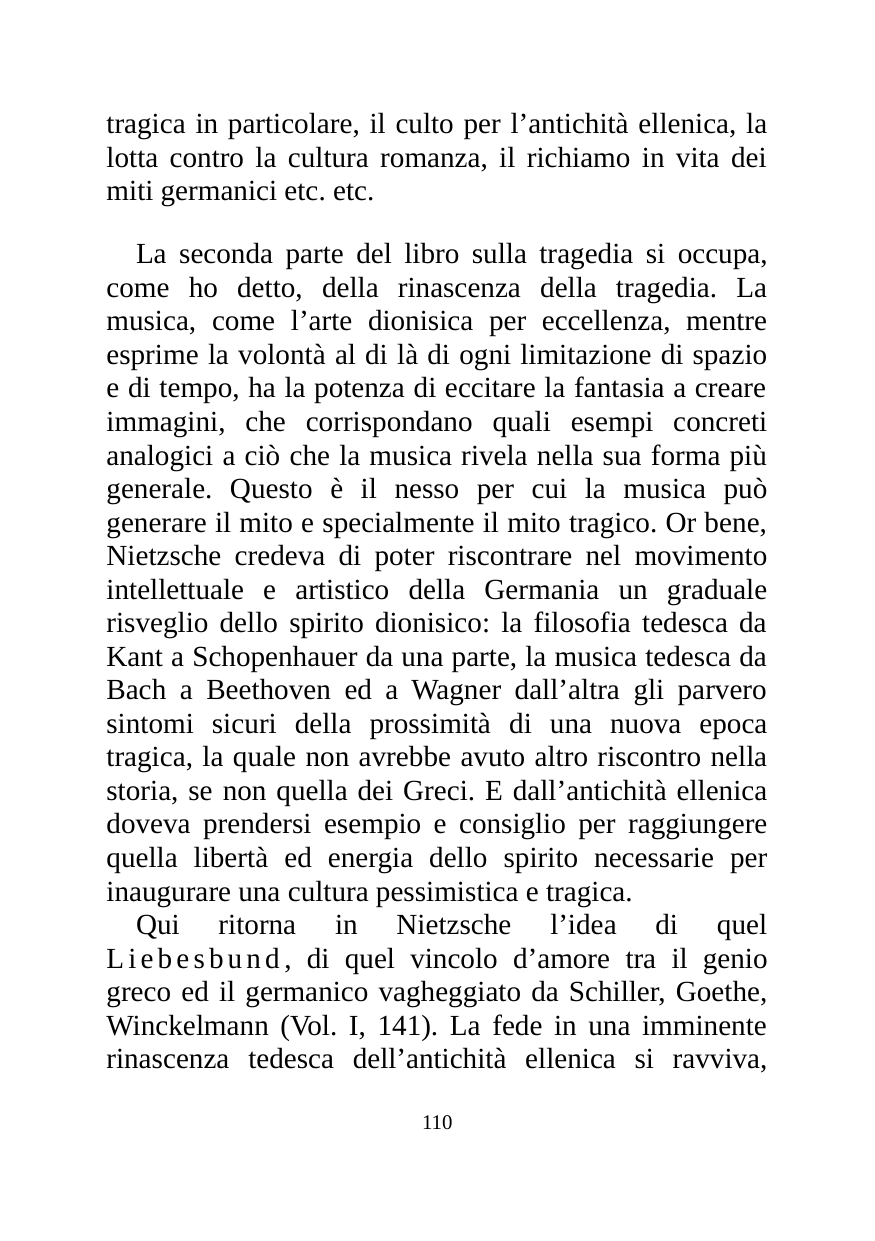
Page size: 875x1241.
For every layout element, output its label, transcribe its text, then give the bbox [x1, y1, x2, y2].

text tragica in particolare, il culto per l’antichità ellenica, la lotta contro la cultura romanza, il richiamo in vita dei miti germanici etc. etc. [106, 106, 768, 207]
text Qui ritorna in Nietzsche l’idea di quel Liebesbund, di quel vincolo d’amore tra il genio greco ed il germanico vagheggiato da Schiller, Goethe, Winckelmann (Vol. I, 141). La fede in una imminente rinascenza tedesca dell’antichità ellenica si ravviva, [106, 907, 768, 1075]
text La seconda parte del libro sulla tragedia si occupa, come ho detto, della rinascenza della tragedia. La musica, come l’arte dionisica per eccellenza, mentre esprime la volontà al di là di ogni limitazione di spazio e di tempo, ha la potenza di eccitare la fantasia a creare immagini, che corrispondano quali esempi concreti analogici a ciò che la musica rivela nella sua forma più generale. Questo è il nesso per cui la musica può generare il mito e specialmente il mito tragico. Or bene, Nietzsche credeva di poter riscontrare nel movimento intellettuale e artistico della Germania un graduale risveglio dello spirito dionisico: la filosofia tedesca da Kant a Schopenhauer da una parte, la musica tedesca da Bach a Beethoven ed a Wagner dall’altra gli parvero sintomi sicuri della prossimità di una nuova epoca tragica, la quale non avrebbe avuto altro riscontro nella storia, se non quella dei Greci. E dall’antichità ellenica doveva prendersi esempio e consiglio per raggiungere quella libertà ed energia dello spirito necessarie per inaugurare una cultura pessimistica e tragica. [106, 236, 768, 907]
